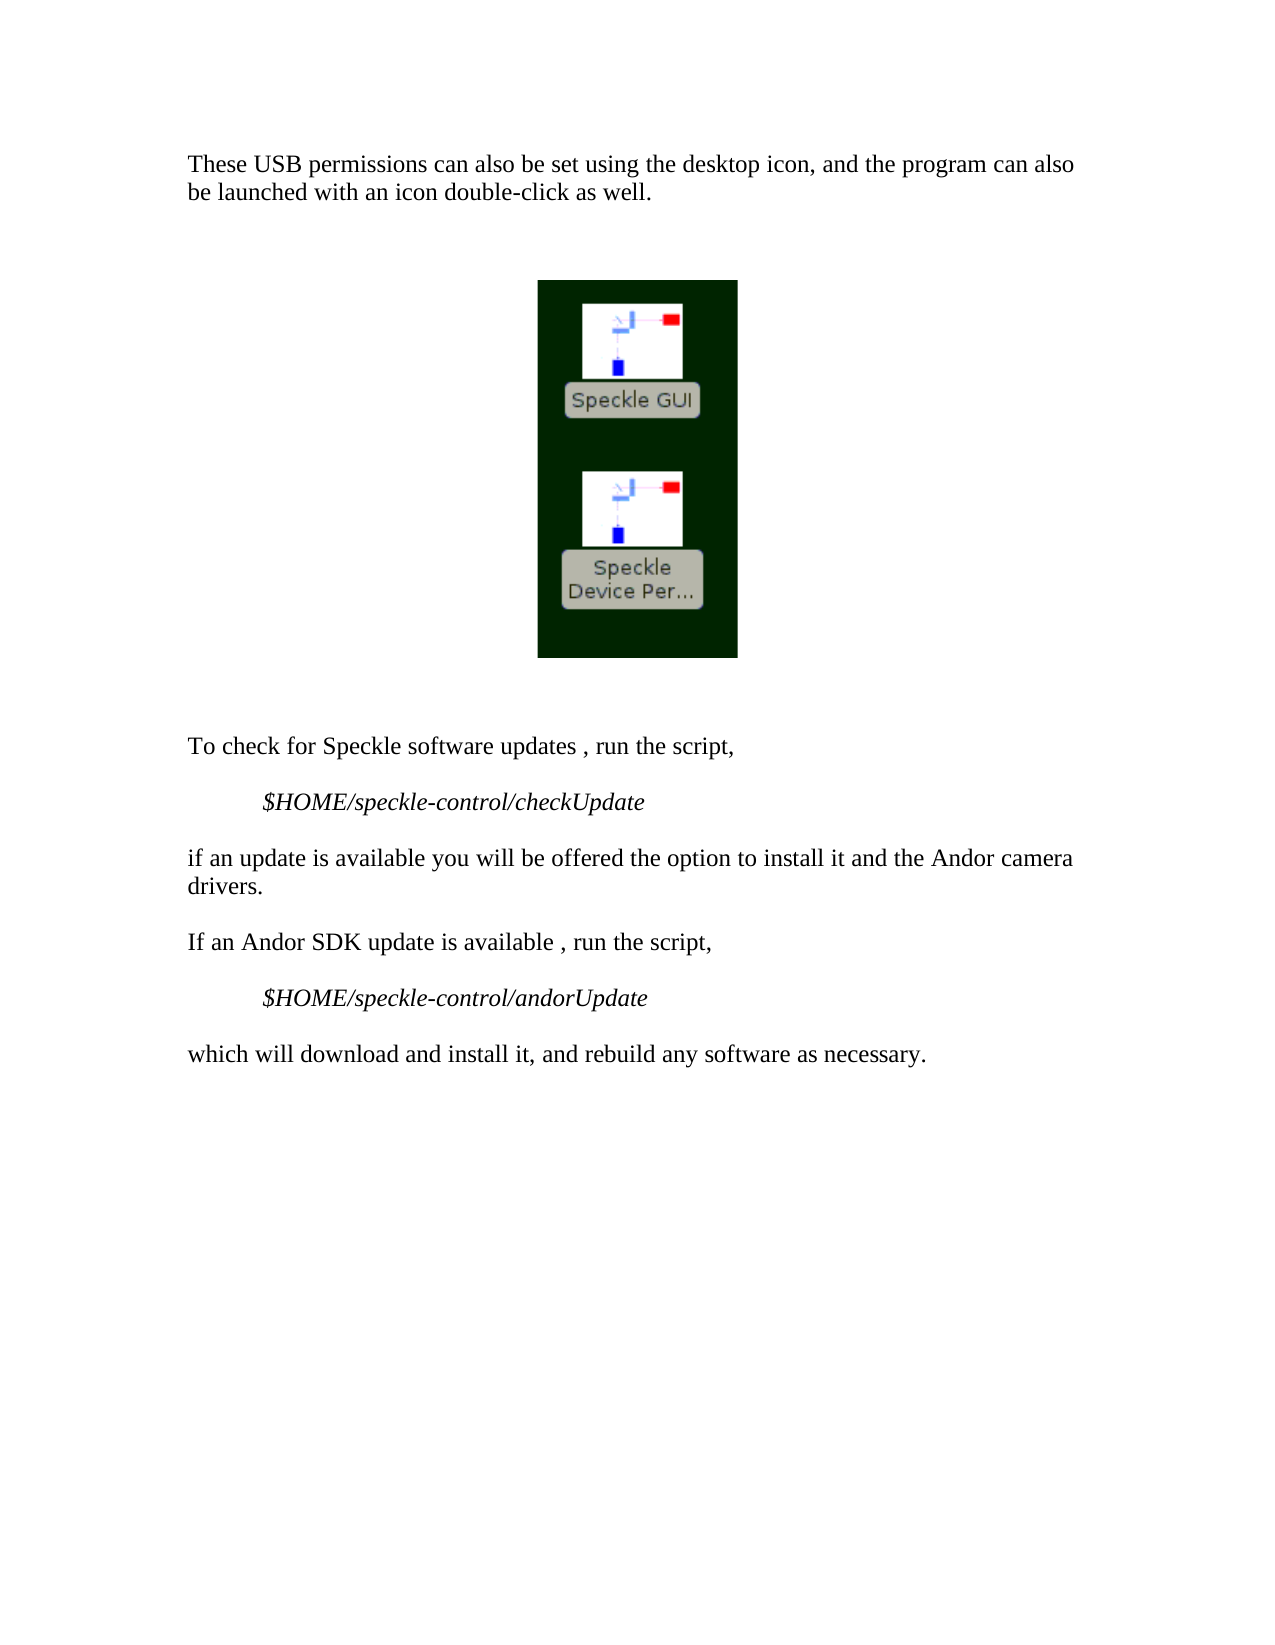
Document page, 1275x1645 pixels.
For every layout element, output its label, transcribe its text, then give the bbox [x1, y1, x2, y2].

text These USB permissions can also be set using the desktop icon, and the program can also be launched with an icon double-click as well. [187, 150, 1087, 206]
text which will download and install it, and rebuild any software as necessary. [187, 1040, 1087, 1068]
picture [537, 280, 738, 658]
text If an Andor SDK update is available , run the script, [187, 928, 1087, 956]
text To check for Speckle software updates , run the script, [187, 732, 1087, 760]
text if an update is available you will be offered the option to install it and the Andor camera [187, 844, 1087, 872]
text drivers. [187, 872, 1087, 900]
text $HOME/speckle-control/checkUpdate [187, 788, 1087, 816]
text $HOME/speckle-control/andorUpdate [187, 984, 1087, 1012]
